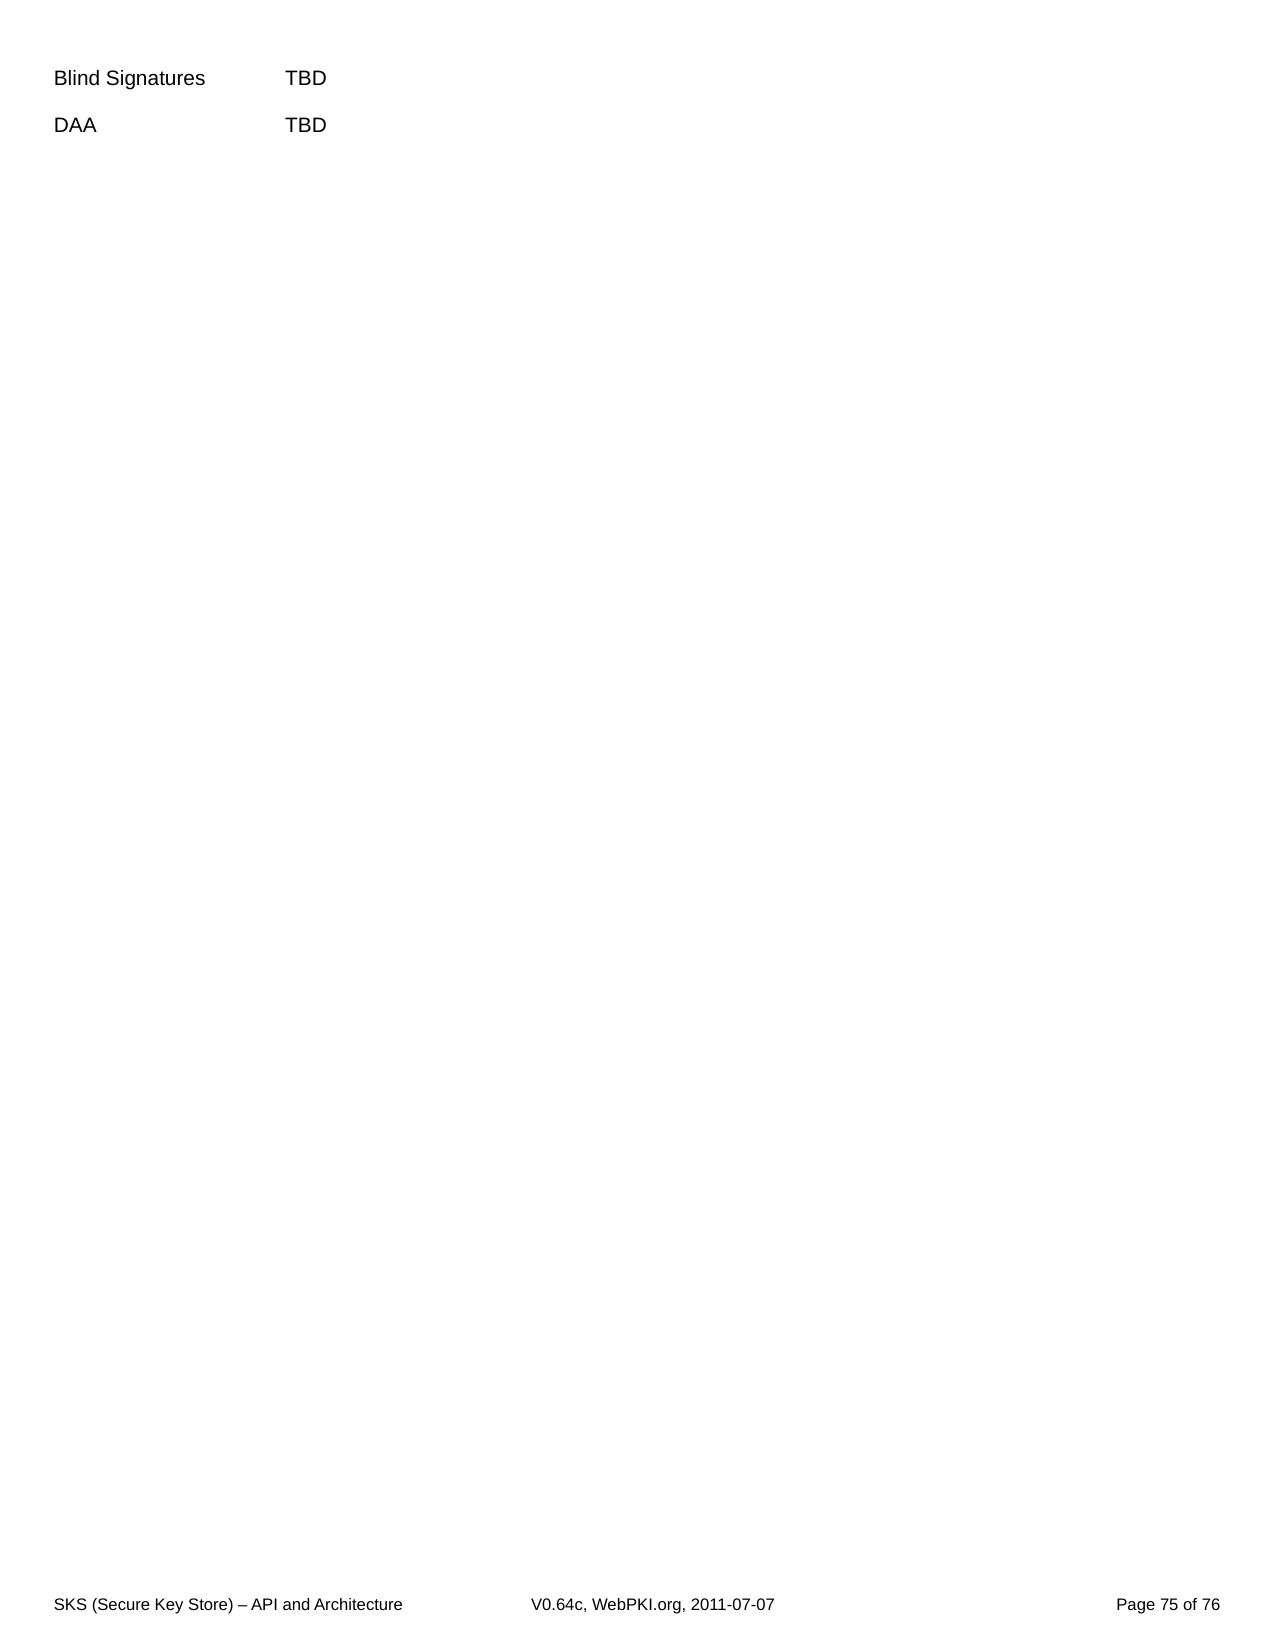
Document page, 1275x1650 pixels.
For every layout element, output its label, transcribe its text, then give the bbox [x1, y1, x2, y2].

table_cell DAA [54, 113, 285, 161]
table_cell TBD [285, 66, 1221, 113]
table_cell TBD [285, 113, 1221, 161]
table_cell Blind Signatures [54, 66, 285, 113]
